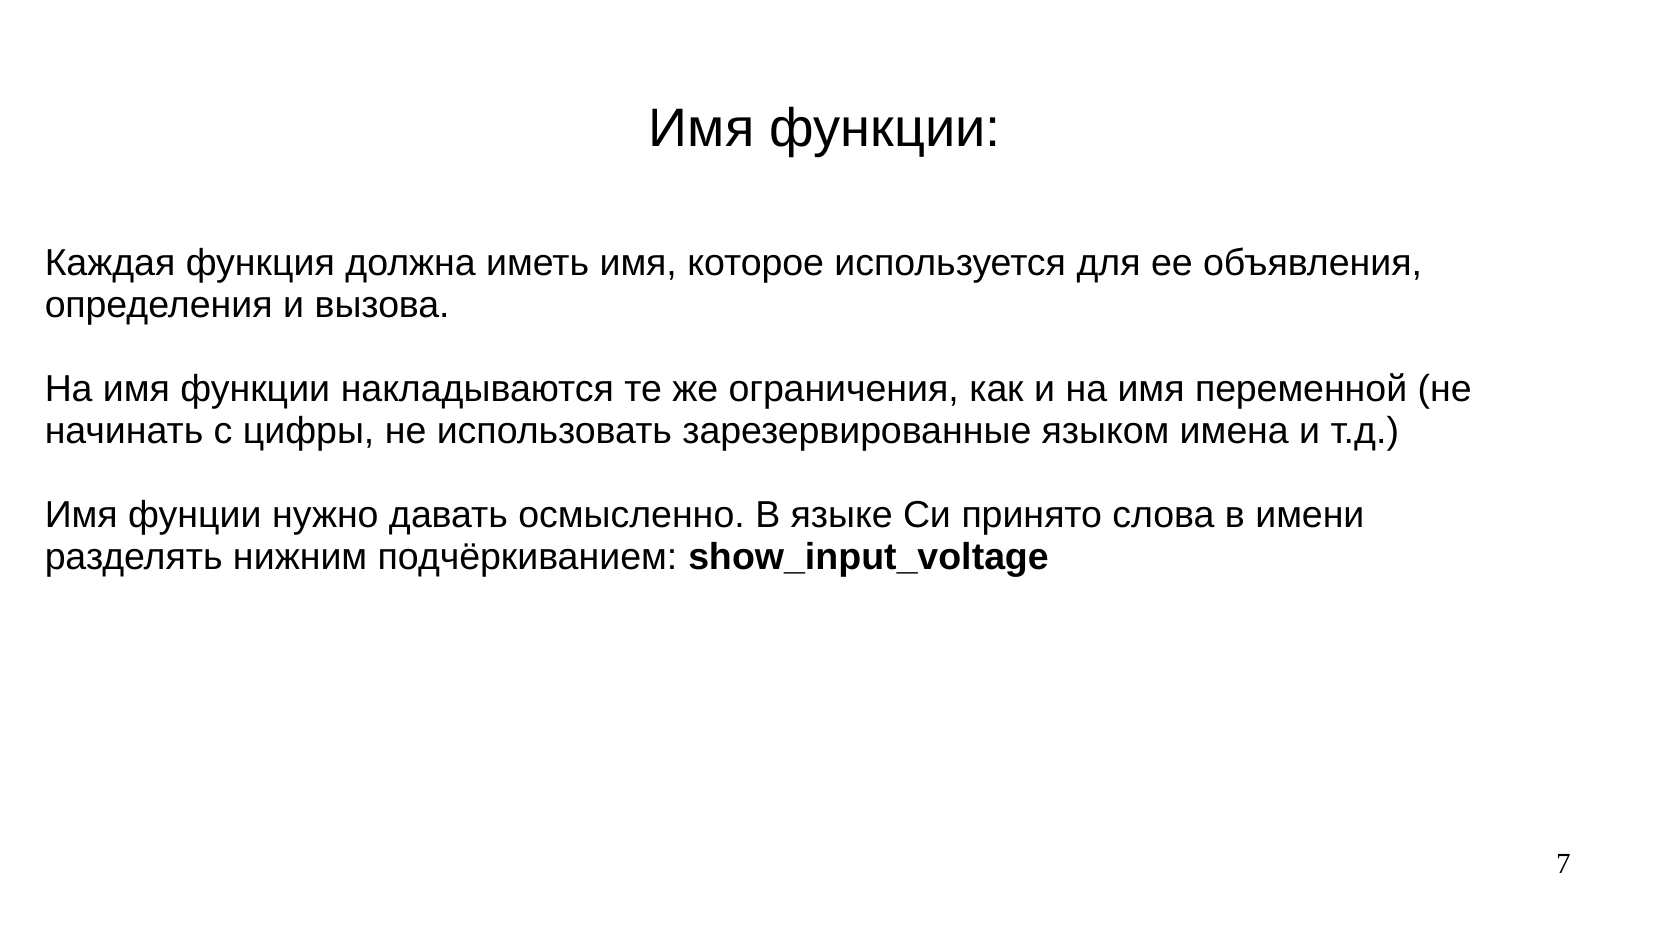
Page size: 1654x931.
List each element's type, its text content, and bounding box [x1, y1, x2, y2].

text_box Каждая функция должна иметь имя, которое используется для ее объявления, определения и вызова. На имя функции накладываются те же ограничения, как и на имя переменной (не начинать с цифры, не использовать зарезервированные языком имена и т.д.) Имя фунции нужно давать осмысленно. В языке Си принято слова в имени разделять нижним подчёркиванием: show_input_voltage [30, 234, 1558, 586]
text_box Имя функции: [30, 90, 1621, 166]
